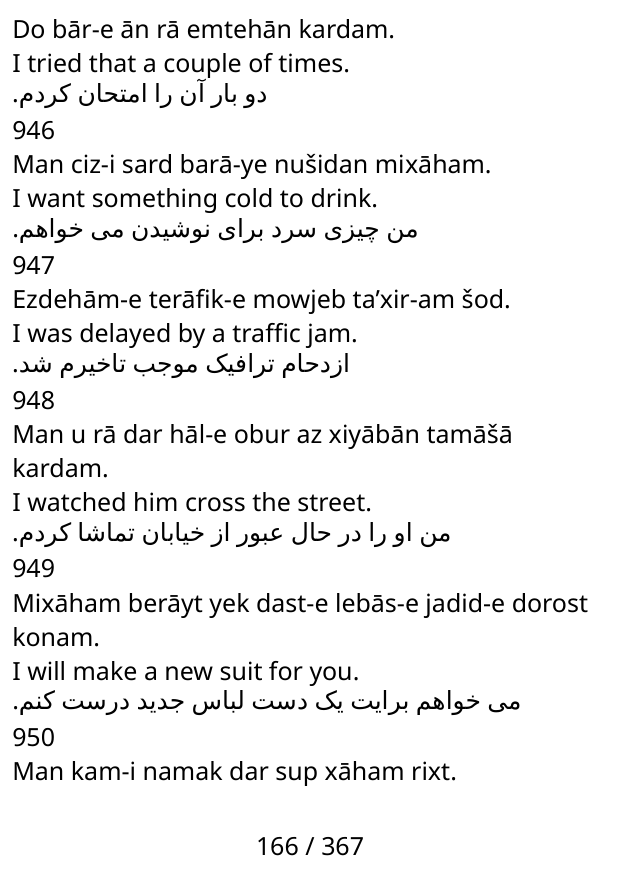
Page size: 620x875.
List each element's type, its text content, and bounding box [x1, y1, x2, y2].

text می خواهم برایت یک دست لباس جدید درست کنم. [12, 687, 607, 720]
text Man kam-i namak dar sup xāham rixt. [12, 754, 607, 788]
text 950 [12, 720, 607, 754]
text Mi‌xāham berāyt yek dast-e lebās-e jadid-e dorost konam. [12, 585, 607, 653]
text I watched him cross the street. [12, 484, 607, 518]
text ازدحام ترافیک موجب تاخیرم شد. [12, 350, 607, 382]
text Man ciz-i sard barā-ye nušidan mi‌xāham. [12, 147, 607, 181]
text I want something cold to drink. [12, 181, 607, 215]
text من او را در حال عبور از خیابان تماشا کردم. [12, 518, 607, 551]
text I will make a new suit for you. [12, 653, 607, 687]
text Do bār-e ān rā emtehān kardam. [12, 12, 607, 46]
text من چیزی سرد برای نوشیدن می خواهم. [12, 215, 607, 247]
text 946 [12, 113, 607, 147]
text 948 [12, 382, 607, 416]
text 947 [12, 247, 607, 282]
text دو بار آن را امتحان کردم. [12, 80, 607, 113]
text 949 [12, 551, 607, 585]
text Man u rā dar hāl-e obur az xiyābān tamāšā kardam. [12, 416, 607, 484]
text Ezdehām-e terāfik-e mowjeb ta’xir-am šod. [12, 282, 607, 316]
text I was delayed by a traffic jam. [12, 316, 607, 350]
text I tried that a couple of times. [12, 46, 607, 80]
